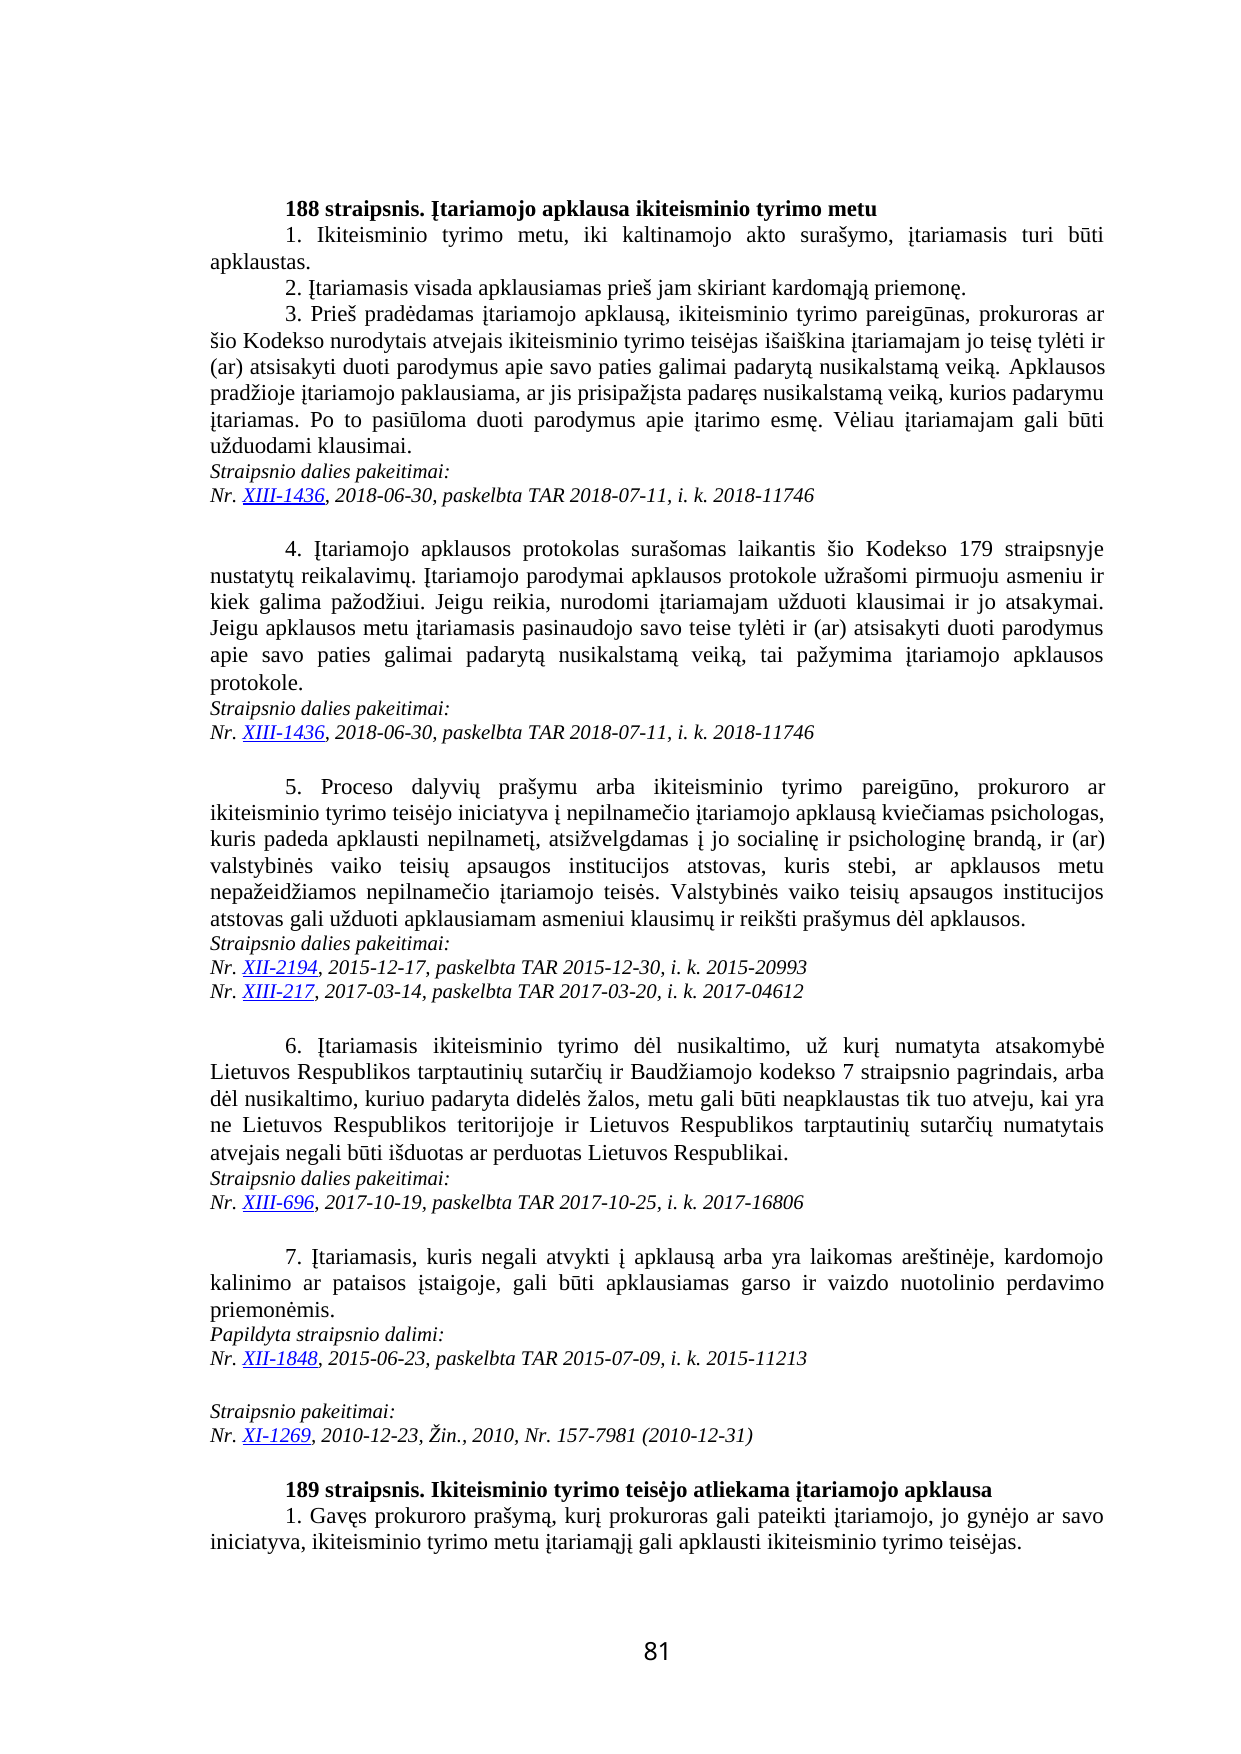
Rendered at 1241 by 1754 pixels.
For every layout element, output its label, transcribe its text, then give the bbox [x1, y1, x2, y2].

text 6. Įtariamasis ikiteisminio tyrimo dėl nusikaltimo, už kurį numatyta atsakomybė Lietuvos Respublikos tarptautinių sutarčių ir Baudžiamojo kodekso 7 straipsnio pagrindais, arba dėl nusikaltimo, kuriuo padaryta didelės žalos, metu gali būti neapklaustas tik tuo atveju, kai yra ne Lietuvos Respublikos teritorijoje ir Lietuvos Respublikos tarptautinių sutarčių numatytais atvejais negali būti išduotas ar perduotas Lietuvos Respublikai. [210, 1032, 1106, 1166]
text Nr. XIII-696, 2017-10-19, paskelbta TAR 2017-10-25, i. k. 2017-16806 [210, 1190, 1106, 1214]
text Straipsnio dalies pakeitimai: [210, 1166, 1106, 1190]
text 1. Gavęs prokuroro prašymą, kurį prokuroras gali pateikti įtariamojo, jo gynėjo ar savo iniciatyva, ikiteisminio tyrimo metu įtariamąjį gali apklausti ikiteisminio tyrimo teisėjas. [210, 1502, 1106, 1555]
text Nr. XIII-1436, 2018-06-30, paskelbta TAR 2018-07-11, i. k. 2018-11746 [210, 483, 1106, 507]
text 2. Įtariamasis visada apklausiamas prieš jam skiriant kardomąją priemonę. [210, 274, 1106, 300]
text 5. Proceso dalyvių prašymu arba ikiteisminio tyrimo pareigūno, prokuroro ar ikiteisminio tyrimo teisėjo iniciatyva į nepilnamečio įtariamojo apklausą kviečiamas psichologas, kuris padeda apklausti nepilnametį, atsižvelgdamas į jo socialinę ir psichologinę brandą, ir (ar) valstybinės vaiko teisių apsaugos institucijos atstovas, kuris stebi, ar apklausos metu nepažeidžiamos nepilnamečio įtariamojo teisės. Valstybinės vaiko teisių apsaugos institucijos atstovas gali užduoti apklausiamam asmeniui klausimų ir reikšti prašymus dėl apklausos. [210, 773, 1106, 931]
text Papildyta straipsnio dalimi: [210, 1322, 1106, 1346]
text Nr. XI-1269, 2010-12-23, Žin., 2010, Nr. 157-7981 (2010-12-31) [210, 1423, 1106, 1447]
text 1. Ikiteisminio tyrimo metu, iki kaltinamojo akto surašymo, įtariamasis turi būti apklaustas. [210, 221, 1106, 274]
text Straipsnio dalies pakeitimai: [210, 696, 1106, 720]
text Nr. XIII-1436, 2018-06-30, paskelbta TAR 2018-07-11, i. k. 2018-11746 [210, 720, 1106, 744]
text Straipsnio pakeitimai: [210, 1399, 1106, 1423]
text Nr. XII-2194, 2015-12-17, paskelbta TAR 2015-12-30, i. k. 2015-20993 [210, 955, 1106, 979]
text Nr. XII-1848, 2015-06-23, paskelbta TAR 2015-07-09, i. k. 2015-11213 [210, 1346, 1106, 1370]
text 4. Įtariamojo apklausos protokolas surašomas laikantis šio Kodekso 179 straipsnyje nustatytų reikalavimų. Įtariamojo parodymai apklausos protokole užrašomi pirmuoju asmeniu ir kiek galima pažodžiui. Jeigu reikia, nurodomi įtariamajam užduoti klausimai ir jo atsakymai. Jeigu apklausos metu įtariamasis pasinaudojo savo teise tylėti ir (ar) atsisakyti duoti parodymus apie savo paties galimai padarytą nusikalstamą veiką, tai pažymima įtariamojo apklausos protokole. [210, 535, 1106, 696]
text Straipsnio dalies pakeitimai: [210, 931, 1106, 955]
text 189 straipsnis. Ikiteisminio tyrimo teisėjo atliekama įtariamojo apklausa [210, 1476, 1106, 1502]
text 3. Prieš pradėdamas įtariamojo apklausą, ikiteisminio tyrimo pareigūnas, prokuroras ar šio Kodekso nurodytais atvejais ikiteisminio tyrimo teisėjas išaiškina įtariamajam jo teisę tylėti ir (ar) atsisakyti duoti parodymus apie savo paties galimai padarytą nusikalstamą veiką. Apklausos pradžioje įtariamojo paklausiama, ar jis prisipažįsta padaręs nusikalstamą veiką, kurios padarymu įtariamas. Po to pasiūloma duoti parodymus apie įtarimo esmę. Vėliau įtariamajam gali būti užduodami klausimai. [210, 300, 1106, 458]
text 188 straipsnis. Įtariamojo apklausa ikiteisminio tyrimo metu [210, 195, 1106, 221]
text Nr. XIII-217, 2017-03-14, paskelbta TAR 2017-03-20, i. k. 2017-04612 [210, 979, 1106, 1003]
text Straipsnio dalies pakeitimai: [210, 458, 1106, 483]
text 7. Įtariamasis, kuris negali atvykti į apklausą arba yra laikomas areštinėje, kardomojo kalinimo ar pataisos įstaigoje, gali būti apklausiamas garso ir vaizdo nuotolinio perdavimo priemonėmis. [210, 1243, 1106, 1322]
